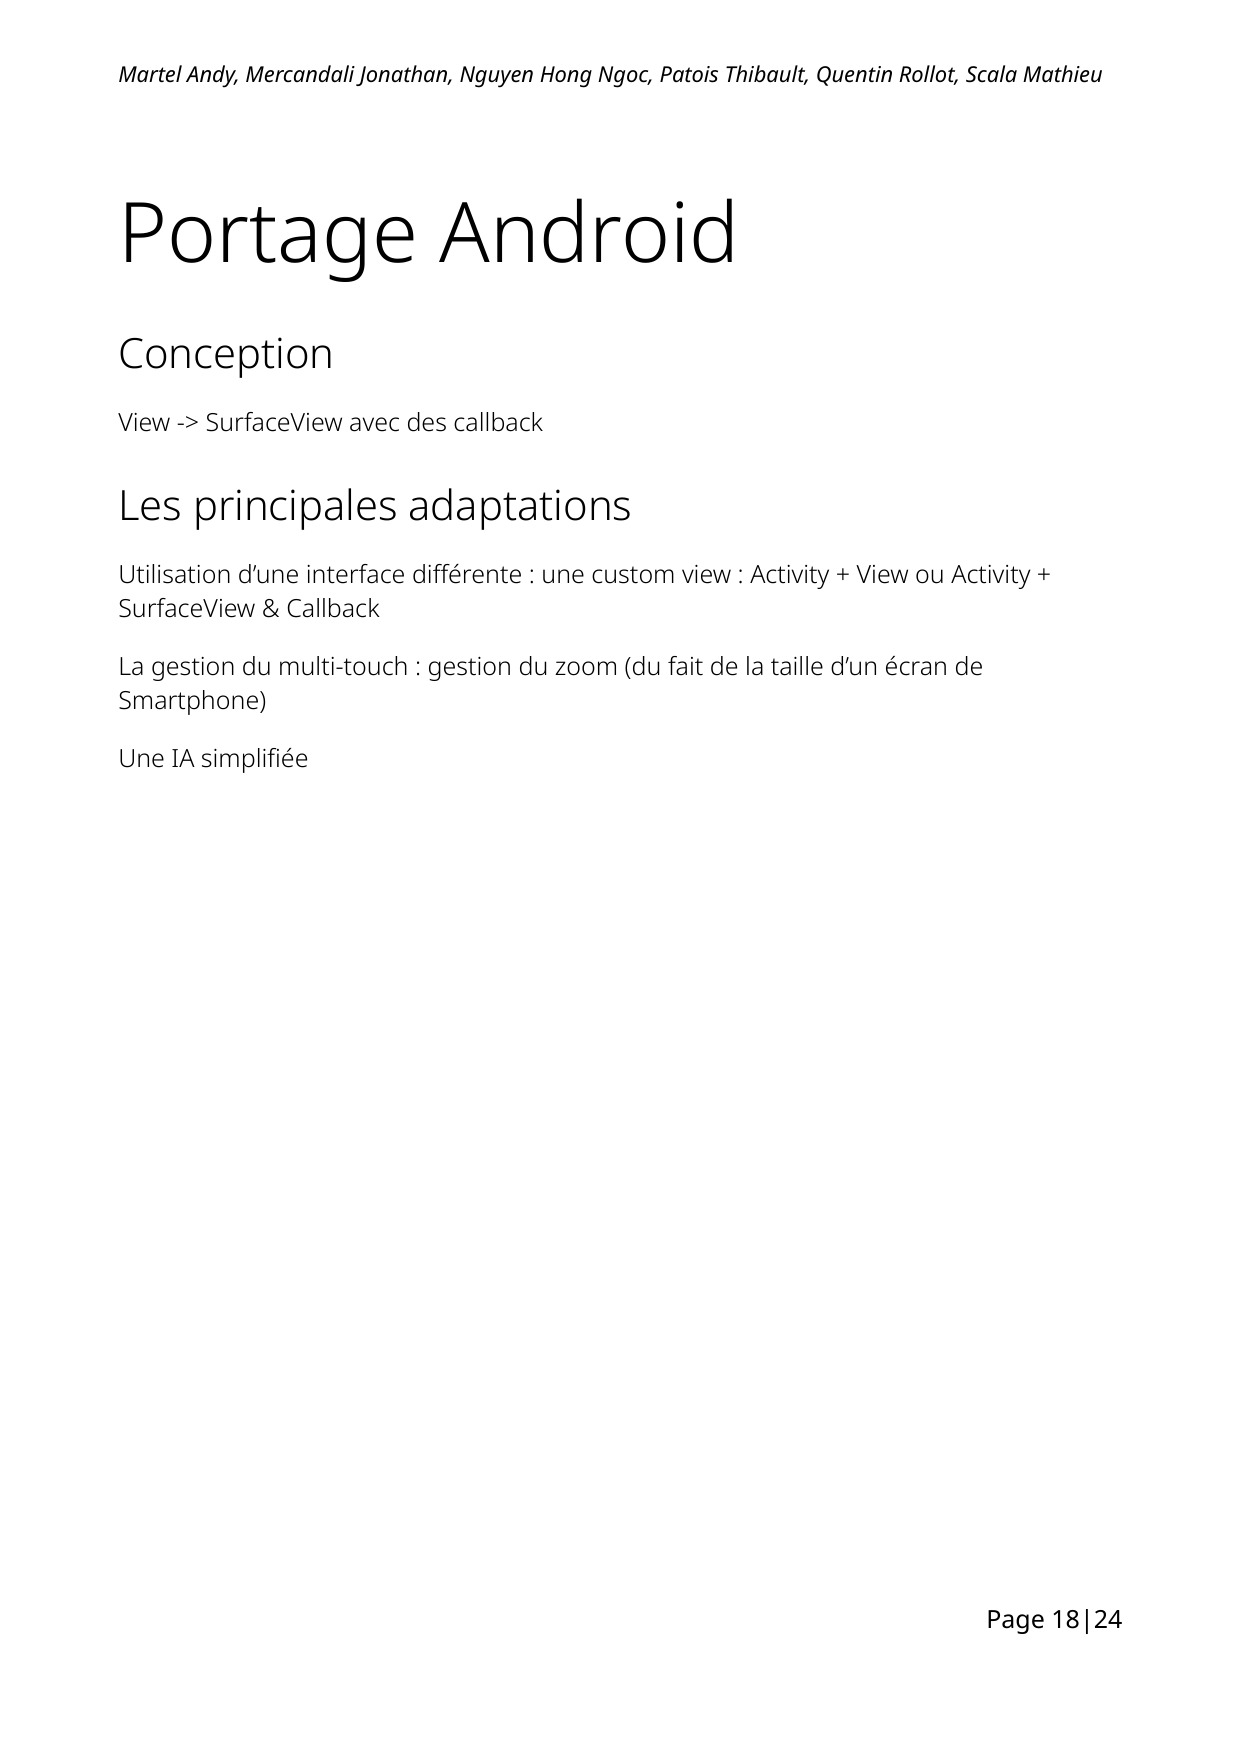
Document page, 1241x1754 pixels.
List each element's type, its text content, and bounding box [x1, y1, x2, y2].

subtitle Les principales adaptations [118, 476, 1122, 533]
text La gestion du multi-touch : gestion du zoom (du fait de la taille d’un écran de Smartphone) [118, 648, 1122, 717]
text Utilisation d’une interface différente : une custom view : Activity + View ou Activity + SurfaceView & Callback [118, 557, 1122, 625]
text Une IA simplifiée [118, 740, 1122, 774]
text View -> SurfaceView avec des callback [118, 405, 1122, 439]
subtitle Conception [118, 324, 1122, 381]
subtitle Portage Android [118, 173, 1122, 286]
